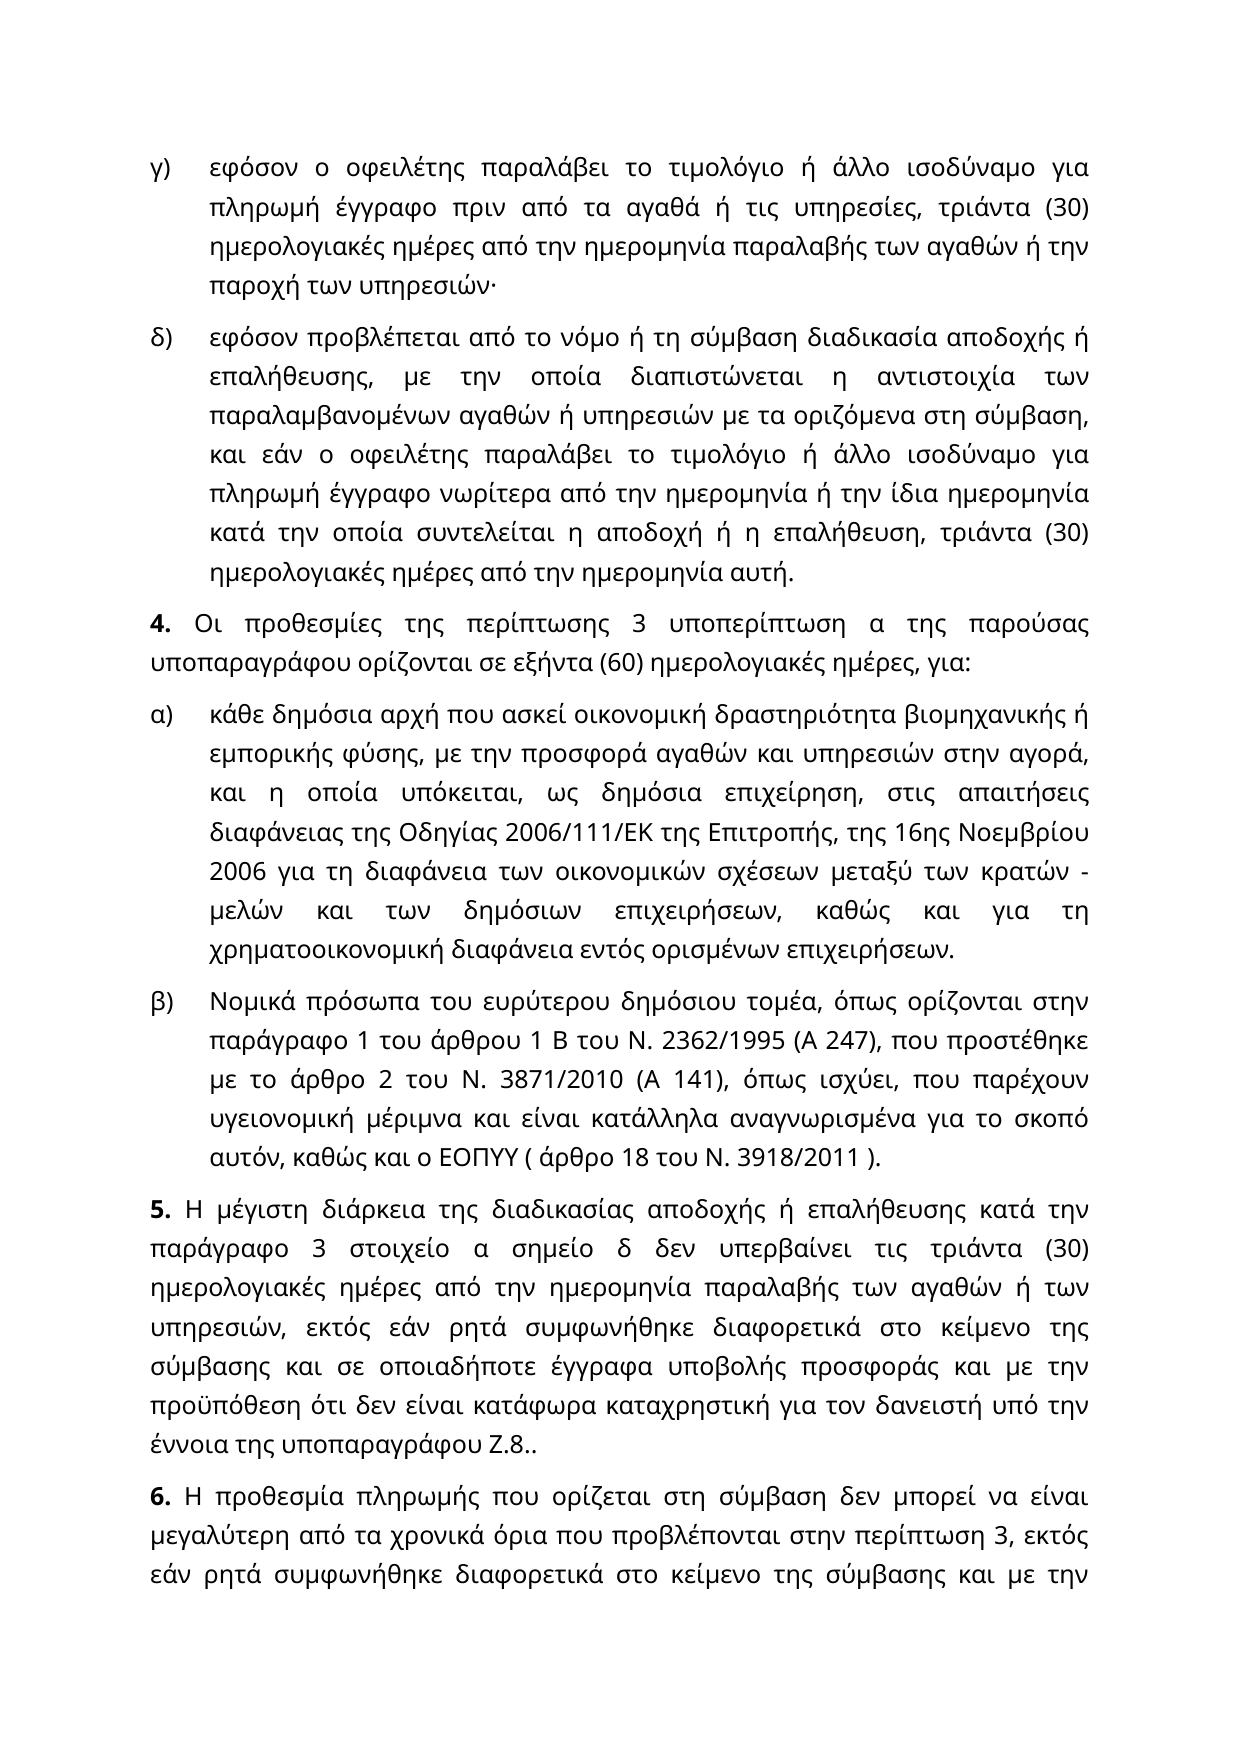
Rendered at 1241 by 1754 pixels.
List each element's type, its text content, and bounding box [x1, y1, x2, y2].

text 5. Η μέγιστη διάρκεια της διαδικασίας αποδοχής ή επαλήθευσης κατά την παράγραφο 3 στοιχείο α σημείο δ δεν υπερβαίνει τις τριάντα (30) ημερολογιακές ημέρες από την ημερομηνία παραλαβής των αγαθών ή των υπηρεσιών, εκτός εάν ρητά συμφωνήθηκε διαφορετικά στο κείμενο της σύμβασης και σε οποιαδήποτε έγγραφα υποβολής προσφοράς και με την προϋπόθεση ότι δεν είναι κατάφωρα καταχρηστική για τον δανειστή υπό την έννοια της υποπαραγράφου Ζ.8.. [150, 1192, 1090, 1461]
text 6. Η προθεσμία πληρωμής που ορίζεται στη σύμβαση δεν μπορεί να είναι μεγαλύτερη από τα χρονικά όρια που προβλέπονται στην περίπτωση 3, εκτός εάν ρητά συμφωνήθηκε διαφορετικά στο κείμενο της σύμβασης και με την [150, 1478, 1090, 1591]
list δ) εφόσον προβλέπεται από το νόμο ή τη σύμβαση διαδικασία αποδοχής ή επαλήθευσης, με την οποία διαπιστώνεται η αντιστοιχία των παραλαμβανομένων αγαθών ή υπηρεσιών με τα οριζόμενα στη σύμβαση, και εάν ο οφειλέτης παραλάβει το τιμολόγιο ή άλλο ισοδύναμο για πληρωμή έγγραφο νωρίτερα από την ημερομηνία ή την ίδια ημερομηνία κατά την οποία συντελείται η αποδοχή ή η επαλήθευση, τριάντα (30) ημερολογιακές ημέρες από την ημερομηνία αυτή. [150, 319, 1090, 588]
list β) Νομικά πρόσωπα του ευρύτερου δημόσιου τομέα, όπως ορίζονται στην παράγραφο 1 του άρθρου 1 Β του Ν. 2362/1995 (Α 247), που προστέθηκε με το άρθρο 2 του Ν. 3871/2010 (Α 141), όπως ισχύει, που παρέχουν υγειονομική μέριμνα και είναι κατάλληλα αναγνωρισμένα για το σκοπό αυτόν, καθώς και ο ΕΟΠΥΥ ( άρθρο 18 του Ν. 3918/2011 ). [150, 983, 1090, 1174]
list γ) εφόσον ο οφειλέτης παραλάβει το τιμολόγιο ή άλλο ισοδύναμο για πληρωμή έγγραφο πριν από τα αγαθά ή τις υπηρεσίες, τριάντα (30) ημερολογιακές ημέρες από την ημερομηνία παραλαβής των αγαθών ή την παροχή των υπηρεσιών· [150, 150, 1090, 302]
list α) κάθε δημόσια αρχή που ασκεί οικονομική δραστηριότητα βιομηχανικής ή εμπορικής φύσης, με την προσφορά αγαθών και υπηρεσιών στην αγορά, και η οποία υπόκειται, ως δημόσια επιχείρηση, στις απαιτήσεις διαφάνειας της Οδηγίας 2006/111/ΕΚ της Επιτροπής, της 16ης Νοεμβρίου 2006 για τη διαφάνεια των οικονομικών σχέσεων μεταξύ των κρατών - μελών και των δημόσιων επιχειρήσεων, καθώς και για τη χρηματοοικονομική διαφάνεια εντός ορισμένων επιχειρήσεων. [150, 697, 1090, 966]
text 4. Οι προθεσμίες της περίπτωσης 3 υποπερίπτωση α της παρούσας υποπαραγράφου ορίζονται σε εξήντα (60) ημερολογιακές ημέρες, για: [150, 606, 1090, 679]
